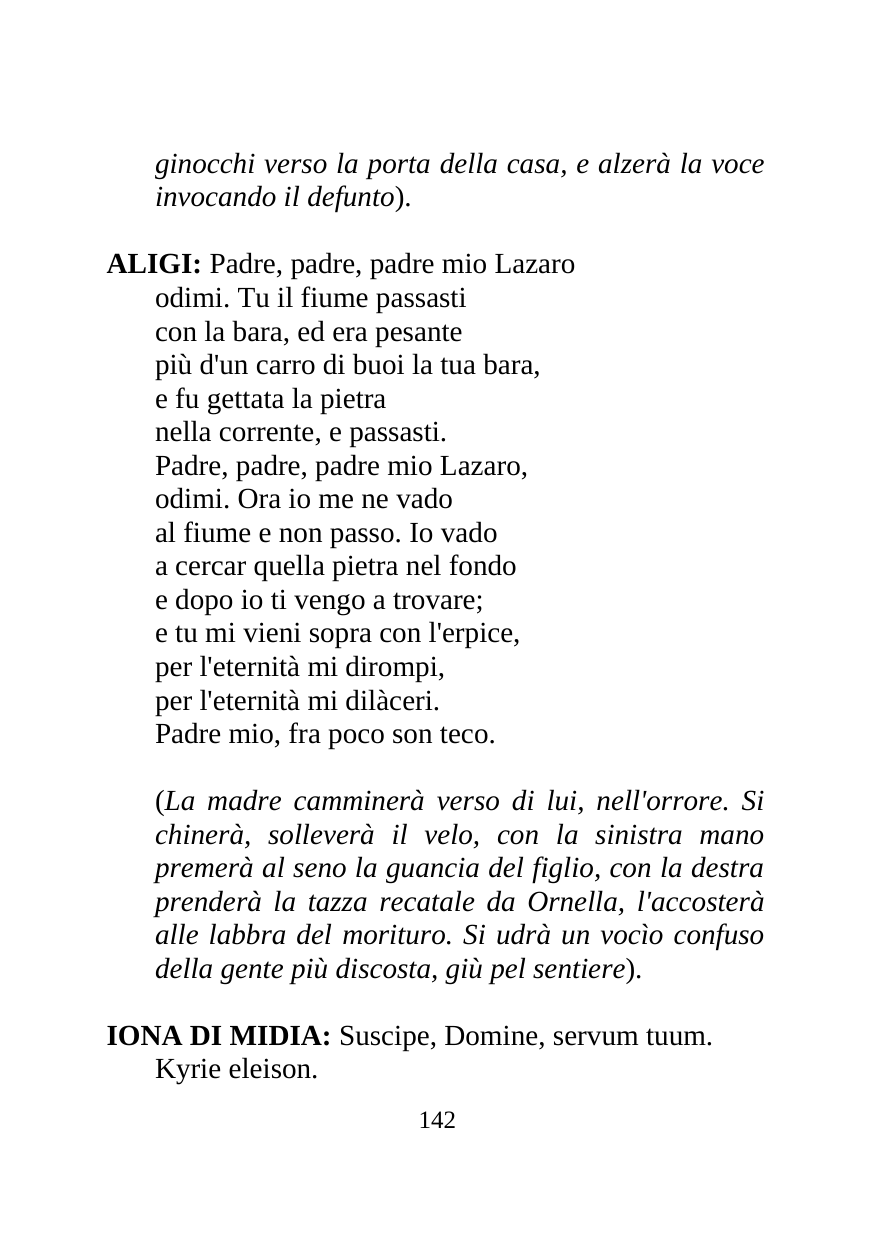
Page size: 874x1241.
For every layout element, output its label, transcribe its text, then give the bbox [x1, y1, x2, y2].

text odimi. Ora io me ne vado [155, 481, 768, 515]
text Padre, padre, padre mio Lazaro, [155, 448, 768, 481]
text Padre mio, fra poco son teco. [155, 716, 768, 750]
text ALIGI: Padre, padre, padre mio Lazaro [106, 247, 768, 280]
text e tu mi vieni sopra con l'erpice, [155, 616, 768, 649]
text a cercar quella pietra nel fondo [155, 548, 768, 582]
text al fiume e non passo. Io vado [155, 515, 768, 548]
text per l'eternità mi dilàceri. [155, 683, 768, 716]
text ginocchi verso la porta della casa, e alzerà la voce invocando il defunto). [155, 146, 768, 213]
text (La madre camminerà verso di lui, nell'orrore. Si chinerà, solleverà il velo, con la sinistra mano premerà al seno la guancia del figlio, con la destra prenderà la tazza recatale da Ornella, l'accosterà alle labbra del morituro. Si udrà un vocìo confuso della gente più discosta, giù pel sentiere). [155, 783, 768, 984]
text più d'un carro di buoi la tua bara, [155, 347, 768, 381]
text nella corrente, e passasti. [155, 414, 768, 448]
text odimi. Tu il fiume passasti [155, 280, 768, 314]
text e fu gettata la pietra [155, 381, 768, 414]
text Kyrie eleison. [155, 1052, 768, 1085]
text IONA DI MIDIA: Suscipe, Domine, servum tuum. [106, 1018, 768, 1052]
text e dopo io ti vengo a trovare; [155, 582, 768, 616]
text con la bara, ed era pesante [155, 314, 768, 347]
text per l'eternità mi dirompi, [155, 649, 768, 683]
